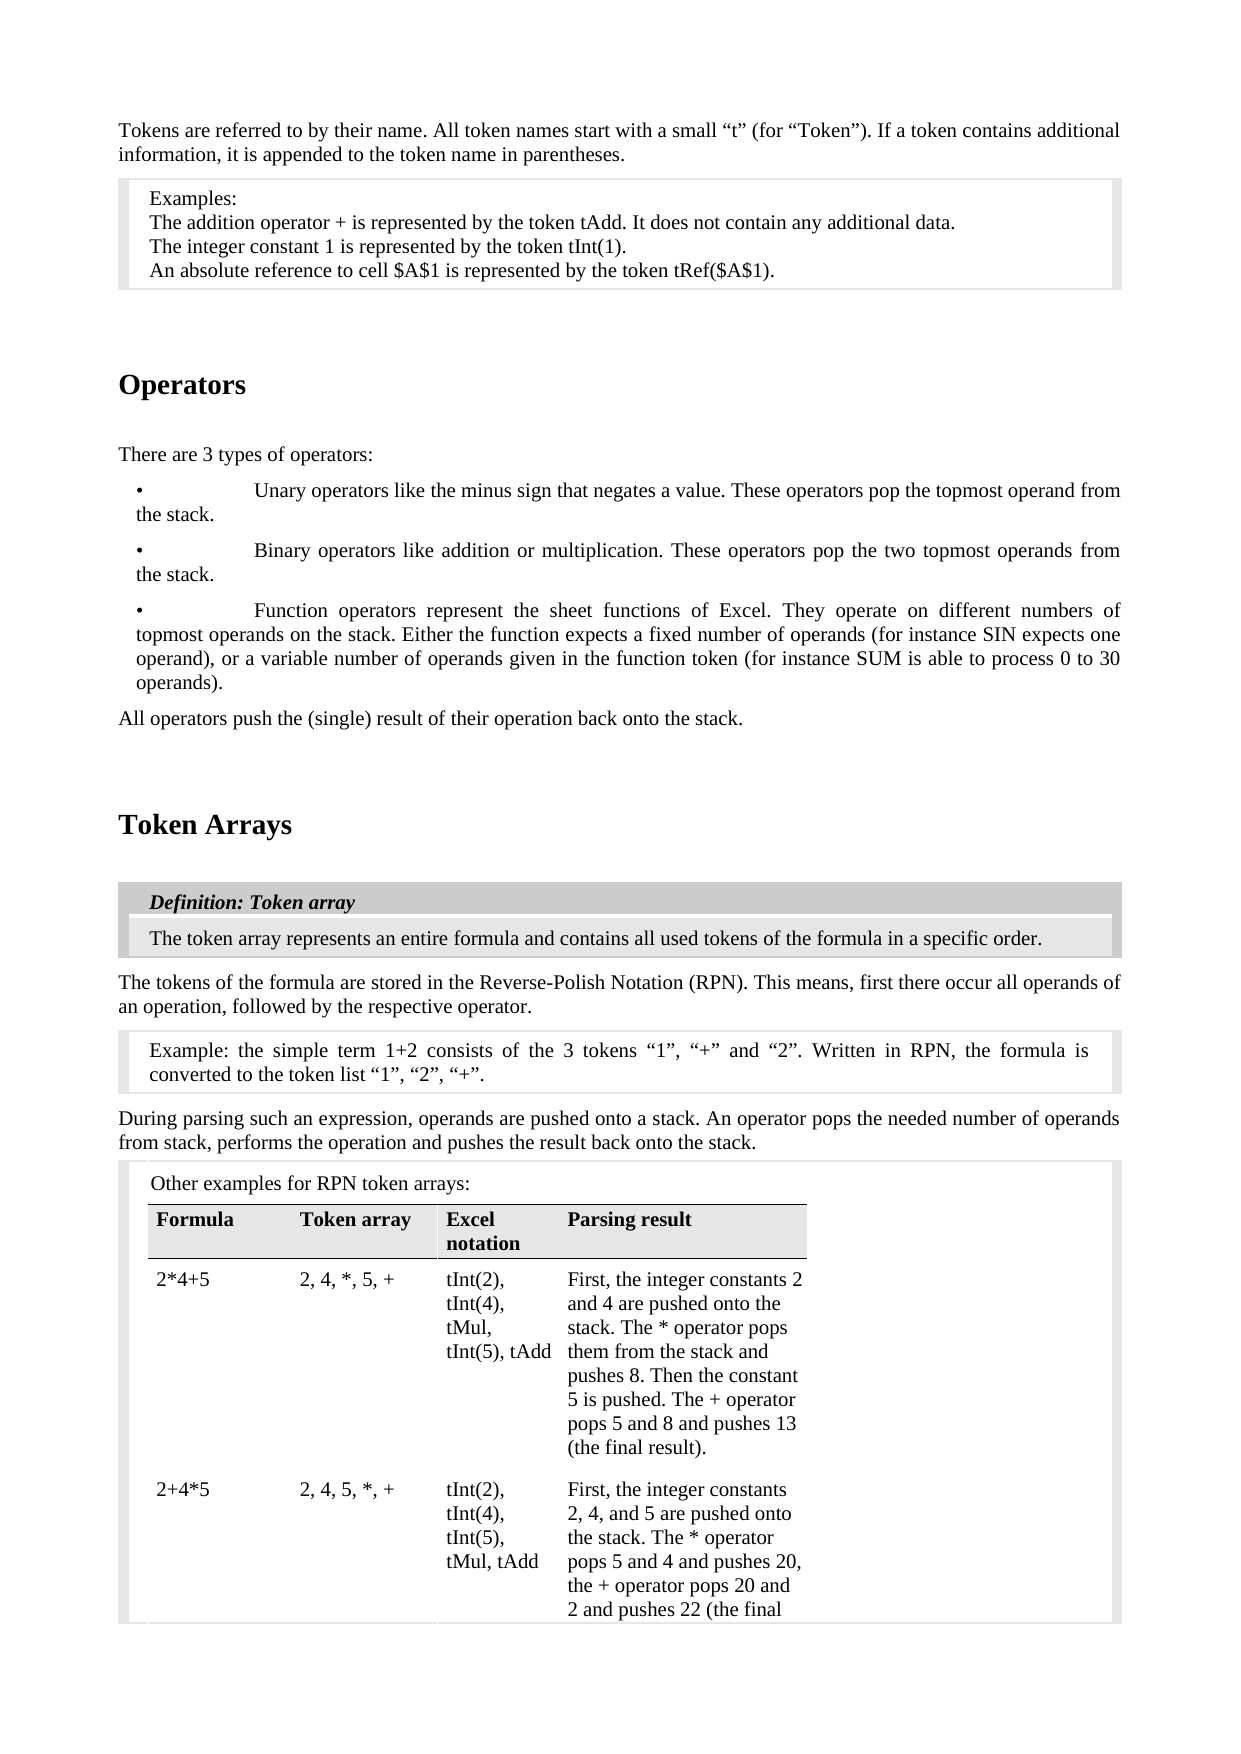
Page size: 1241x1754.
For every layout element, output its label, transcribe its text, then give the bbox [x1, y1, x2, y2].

subtitle Operators [118, 367, 1122, 401]
table_cell [129, 1468, 147, 1622]
subtitle Token Arrays [118, 807, 1122, 841]
table_cell [807, 1258, 1112, 1468]
table_cell [129, 1204, 147, 1258]
table_cell 2, 4, 5, *, + [291, 1468, 437, 1622]
list Binary operators like addition or multiplication. These operators pop the two topmost operands from the stack. [136, 538, 1122, 586]
table_cell [807, 1204, 1112, 1258]
text Definition: Token array [129, 884, 1112, 914]
table_cell 2, 4, *, 5, + [291, 1259, 437, 1468]
table_cell 2+4*5 [148, 1468, 291, 1622]
text All operators push the (single) result of their operation back onto the stack. [118, 706, 1122, 730]
table_header [807, 1162, 1112, 1204]
table_cell First, the integer constants 2 and 4 are pushed onto the stack. The * operator pops them from the stack and pushes 8. Then the constant 5 is pushed. The + operator pops 5 and 8 and pushes 13 (the final result). [558, 1259, 807, 1468]
text Tokens are referred to by their name. All token names start with a small “t” (for “Token”). If a token contains additional information, it is appended to the token name in parentheses. [118, 118, 1122, 166]
table_cell Formula [148, 1205, 291, 1258]
text There are 3 types of operators: [118, 442, 1122, 466]
table_cell First, the integer constants 2, 4, and 5 are pushed onto the stack. The * operator pops 5 and 4 and pushes 20, the + operator pops 20 and 2 and pushes 22 (the final [558, 1468, 807, 1622]
table_cell Token array [291, 1205, 437, 1258]
table_cell tInt(2), tInt(4), tMul, tInt(5), tAdd [438, 1259, 558, 1468]
table_header Other examples for RPN token arrays: [148, 1162, 807, 1204]
list Function operators represent the sheet functions of Excel. They operate on different numbers of topmost operands on the stack. Either the function expects a fixed number of operands (for instance SIN expects one operand), or a variable number of operands given in the function token (for instance SUM is able to process 0 to 30 operands). [136, 598, 1122, 694]
text During parsing such an expression, operands are pushed onto a stack. An operator pops the needed number of operands from stack, performs the operation and pushes the result back onto the stack. [118, 1106, 1122, 1154]
table_header [129, 1162, 147, 1204]
table_cell Excel notation [438, 1205, 558, 1258]
table_cell 2*4+5 [148, 1259, 291, 1468]
table_cell [129, 1258, 147, 1468]
text Example: the simple term 1+2 consists of the 3 tokens “1”, “+” and “2”. Written in RPN, the formula is converted to the token list “1”, “2”, “+”. [129, 1032, 1112, 1092]
table_cell tInt(2), tInt(4), tInt(5), tMul, tAdd [438, 1468, 558, 1622]
text The tokens of the formula are stored in the Reverse-Polish Notation (RPN). This means, first there occur all operands of an operation, followed by the respective operator. [118, 970, 1122, 1018]
text Examples: The addition operator + is represented by the token tAdd. It does not contain any additional data. The integer constant 1 is represented by the token tInt(1). An absolute reference to cell $A$1 is represented by the token tRef($A$1). [129, 180, 1112, 288]
list Unary operators like the minus sign that negates a value. These operators pop the topmost operand from the stack. [136, 478, 1122, 526]
table_cell [807, 1468, 1112, 1622]
text The token array represents an entire formula and contains all used tokens of the formula in a specific order. [129, 918, 1112, 956]
table_cell Parsing result [558, 1205, 807, 1258]
